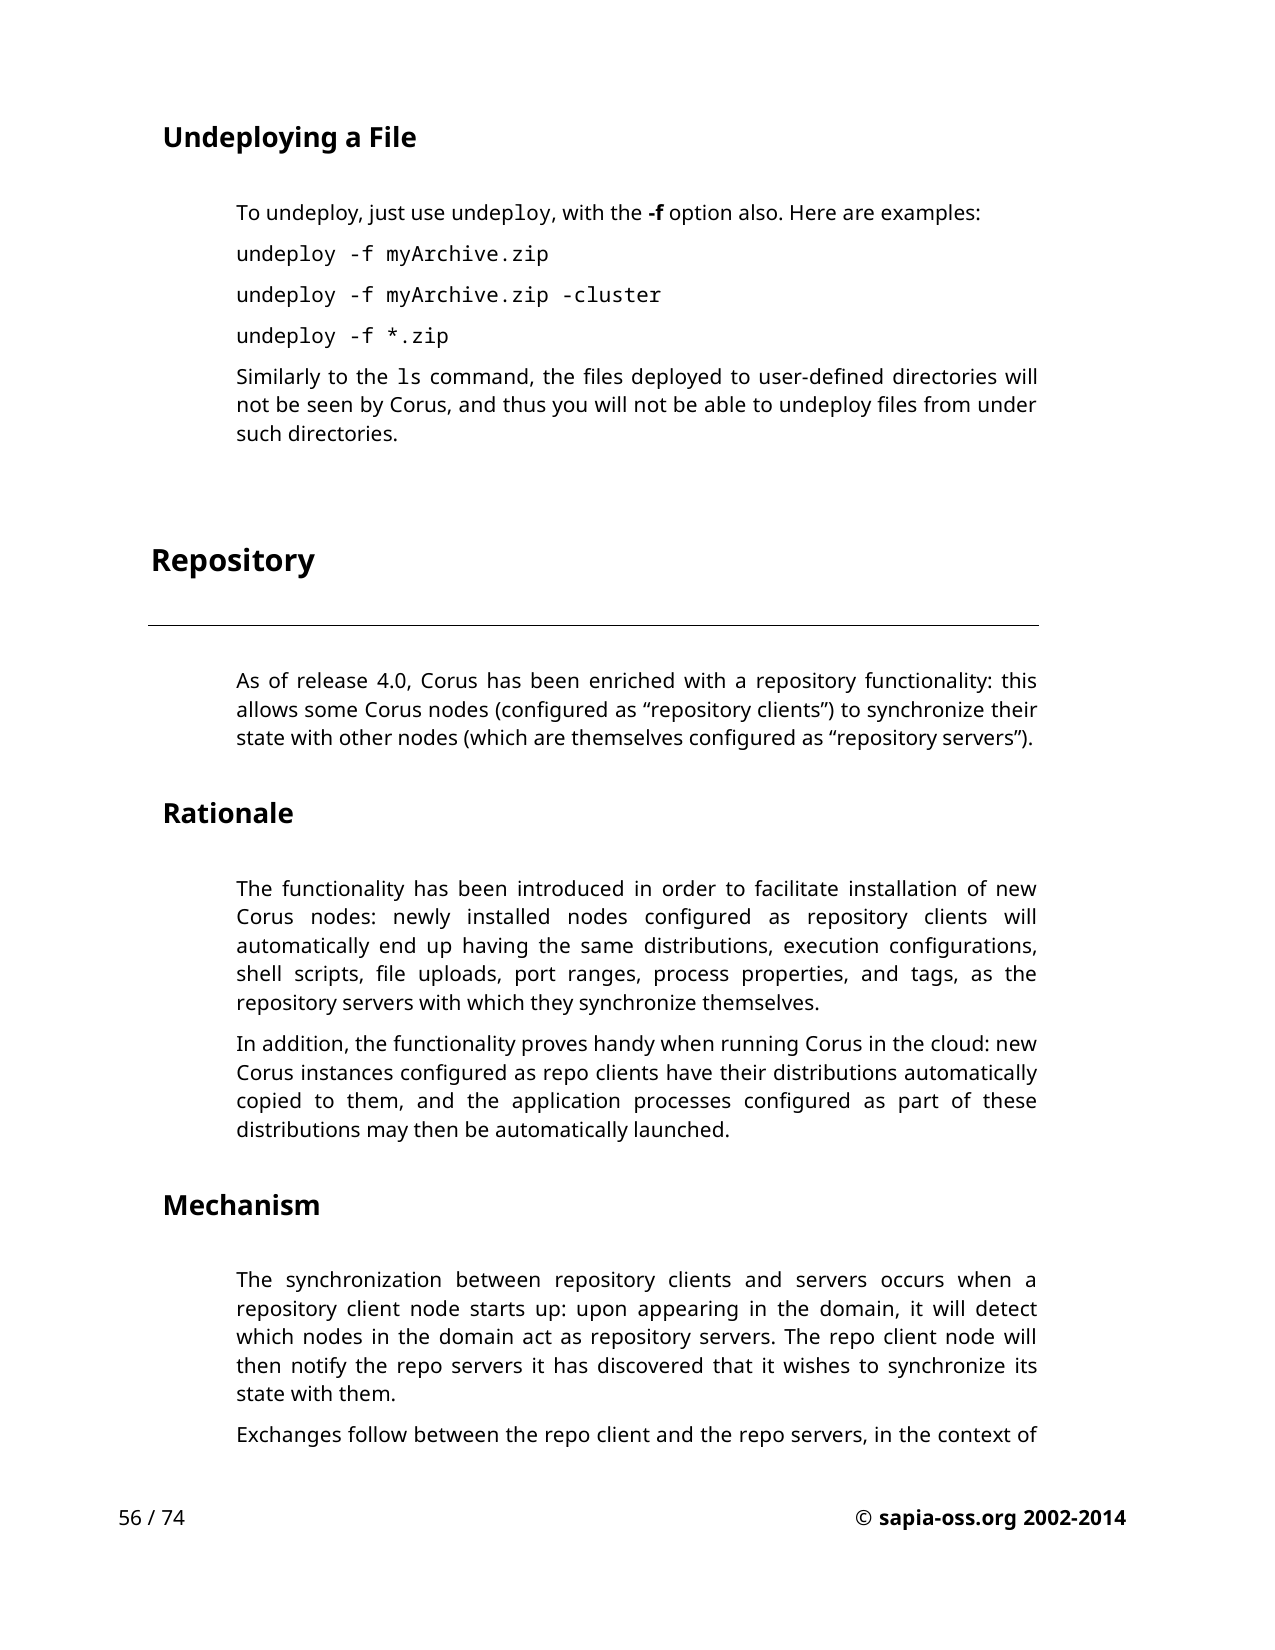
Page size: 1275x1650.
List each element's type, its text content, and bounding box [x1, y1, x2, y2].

text In addition, the functionality proves handy when running Corus in the cloud: new Corus instances configured as repo clients have their distributions automatically copied to them, and the application processes configured as part of these distributions may then be automatically launched. [236, 1029, 1039, 1143]
text To undeploy, just use undeploy, with the -f option also. Here are examples: [236, 198, 1039, 226]
text undeploy -f myArchive.zip [236, 239, 1039, 267]
subtitle Mechanism [162, 1186, 1039, 1223]
subtitle Rationale [162, 794, 1039, 832]
text Exchanges follow between the repo client and the repo servers, in the context of [236, 1420, 1039, 1449]
text As of release 4.0, Corus has been enriched with a repository functionality: this allows some Corus nodes (configured as “repository clients”) to synchronize their state with other nodes (which are themselves configured as “repository servers”). [236, 666, 1039, 752]
text Similarly to the ls command, the files deployed to user-defined directories will not be seen by Corus, and thus you will not be able to undeploy files from under such directories. [236, 362, 1039, 447]
text The synchronization between repository clients and servers occurs when a repository client node starts up: upon appearing in the domain, it will detect which nodes in the domain act as repository servers. The repo client node will then notify the repo servers it has discovered that it wishes to synchronize its state with them. [236, 1265, 1039, 1408]
text The functionality has been introduced in order to facilitate installation of new Corus nodes: newly installed nodes configured as repository clients will automatically end up having the same distributions, execution configurations, shell scripts, file uploads, port ranges, process properties, and tags, as the repository servers with which they synchronize themselves. [236, 874, 1039, 1016]
text undeploy -f myArchive.zip -cluster [236, 280, 1039, 308]
subtitle Undeploying a File [162, 118, 1039, 156]
subtitle Repository [148, 536, 1039, 625]
text undeploy -f *.zip [236, 321, 1039, 349]
